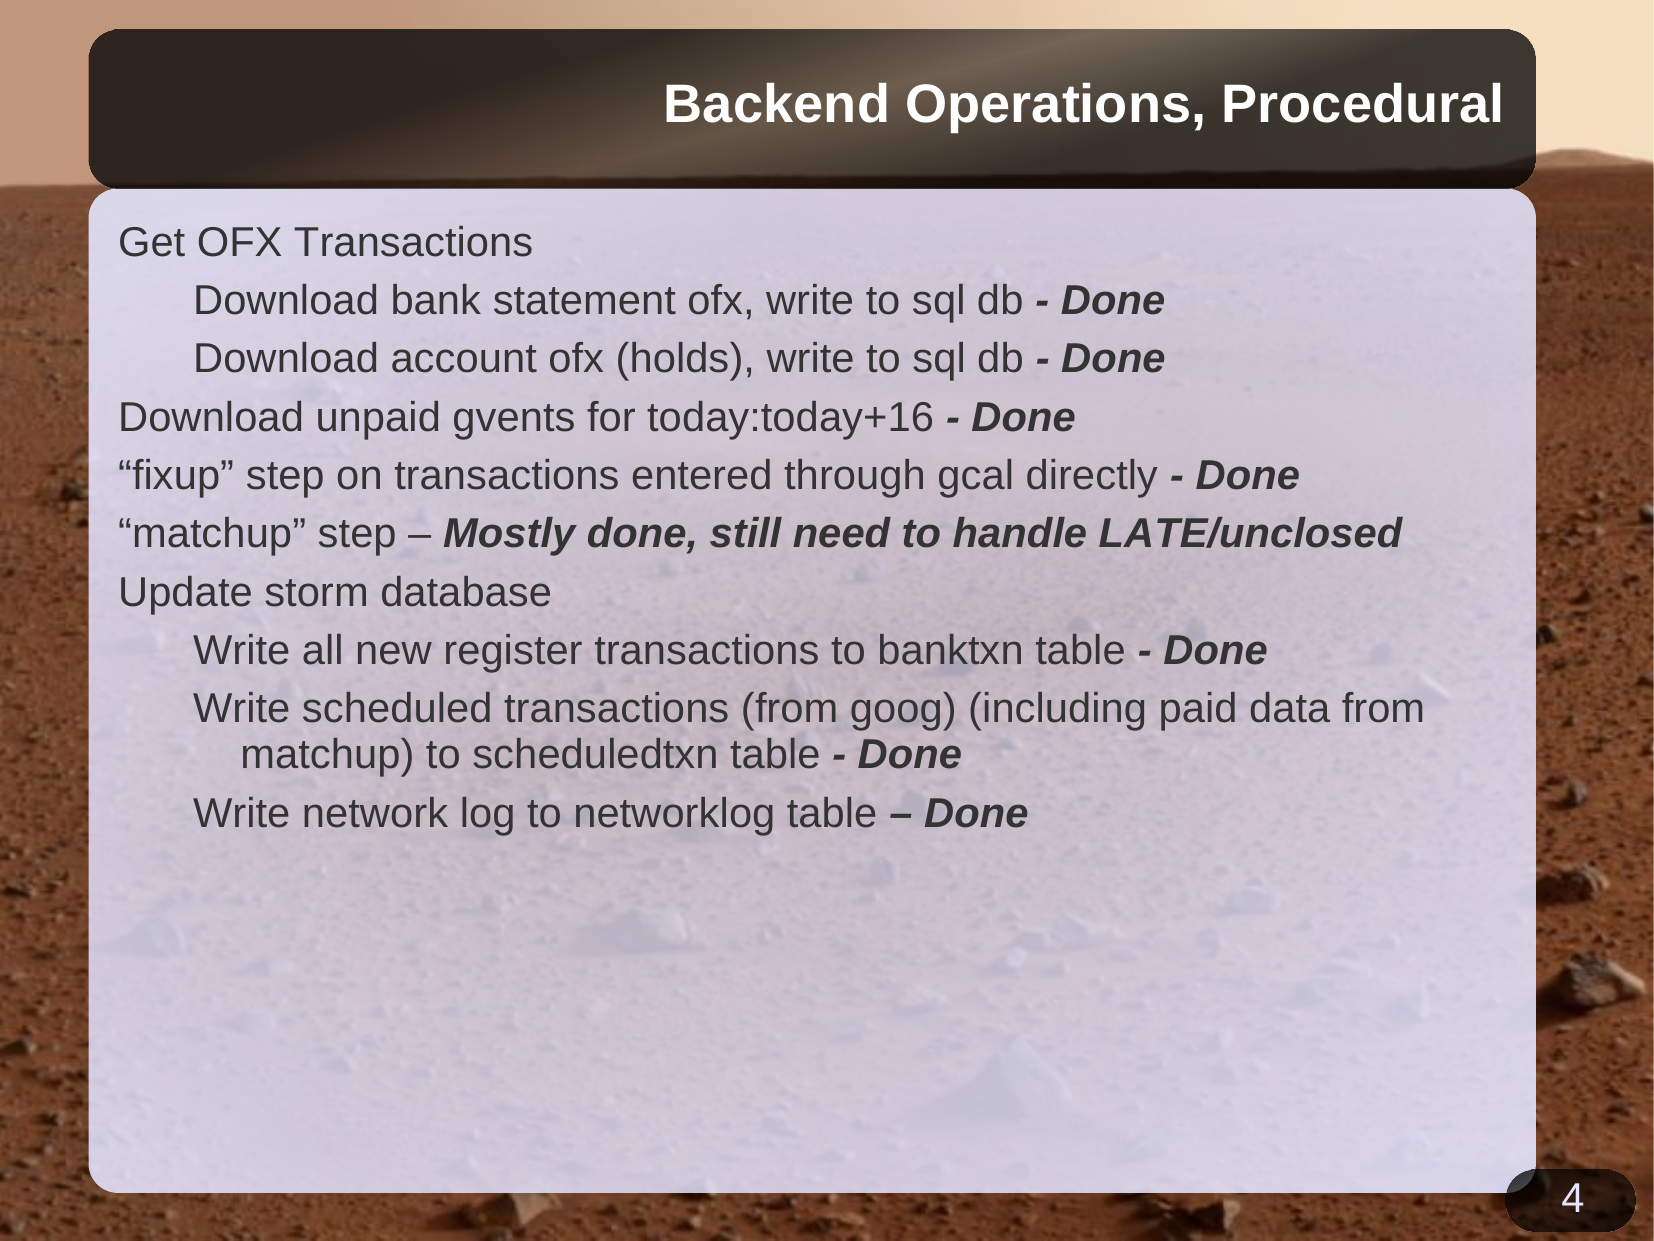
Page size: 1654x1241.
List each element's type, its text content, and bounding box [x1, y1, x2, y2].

list Get OFX Transactions Download bank statement ofx, write to sql db - Done Download account ofx (holds), write to sql db - Done Download unpaid gvents for today:today+16 - Done “fixup” step on transactions entered through gcal directly - Done “matchup” step – Mostly done, still need to handle LATE/unclosed Update storm database Write all new register transactions to banktxn table - Done Write scheduled transactions (from goog) (including paid data from matchup) to scheduledtxn table - Done Write network log to networklog table – Done [118, 218, 1477, 1164]
title Backend Operations, Procedural [118, 59, 1506, 148]
picture [0, 0, 1654, 1241]
